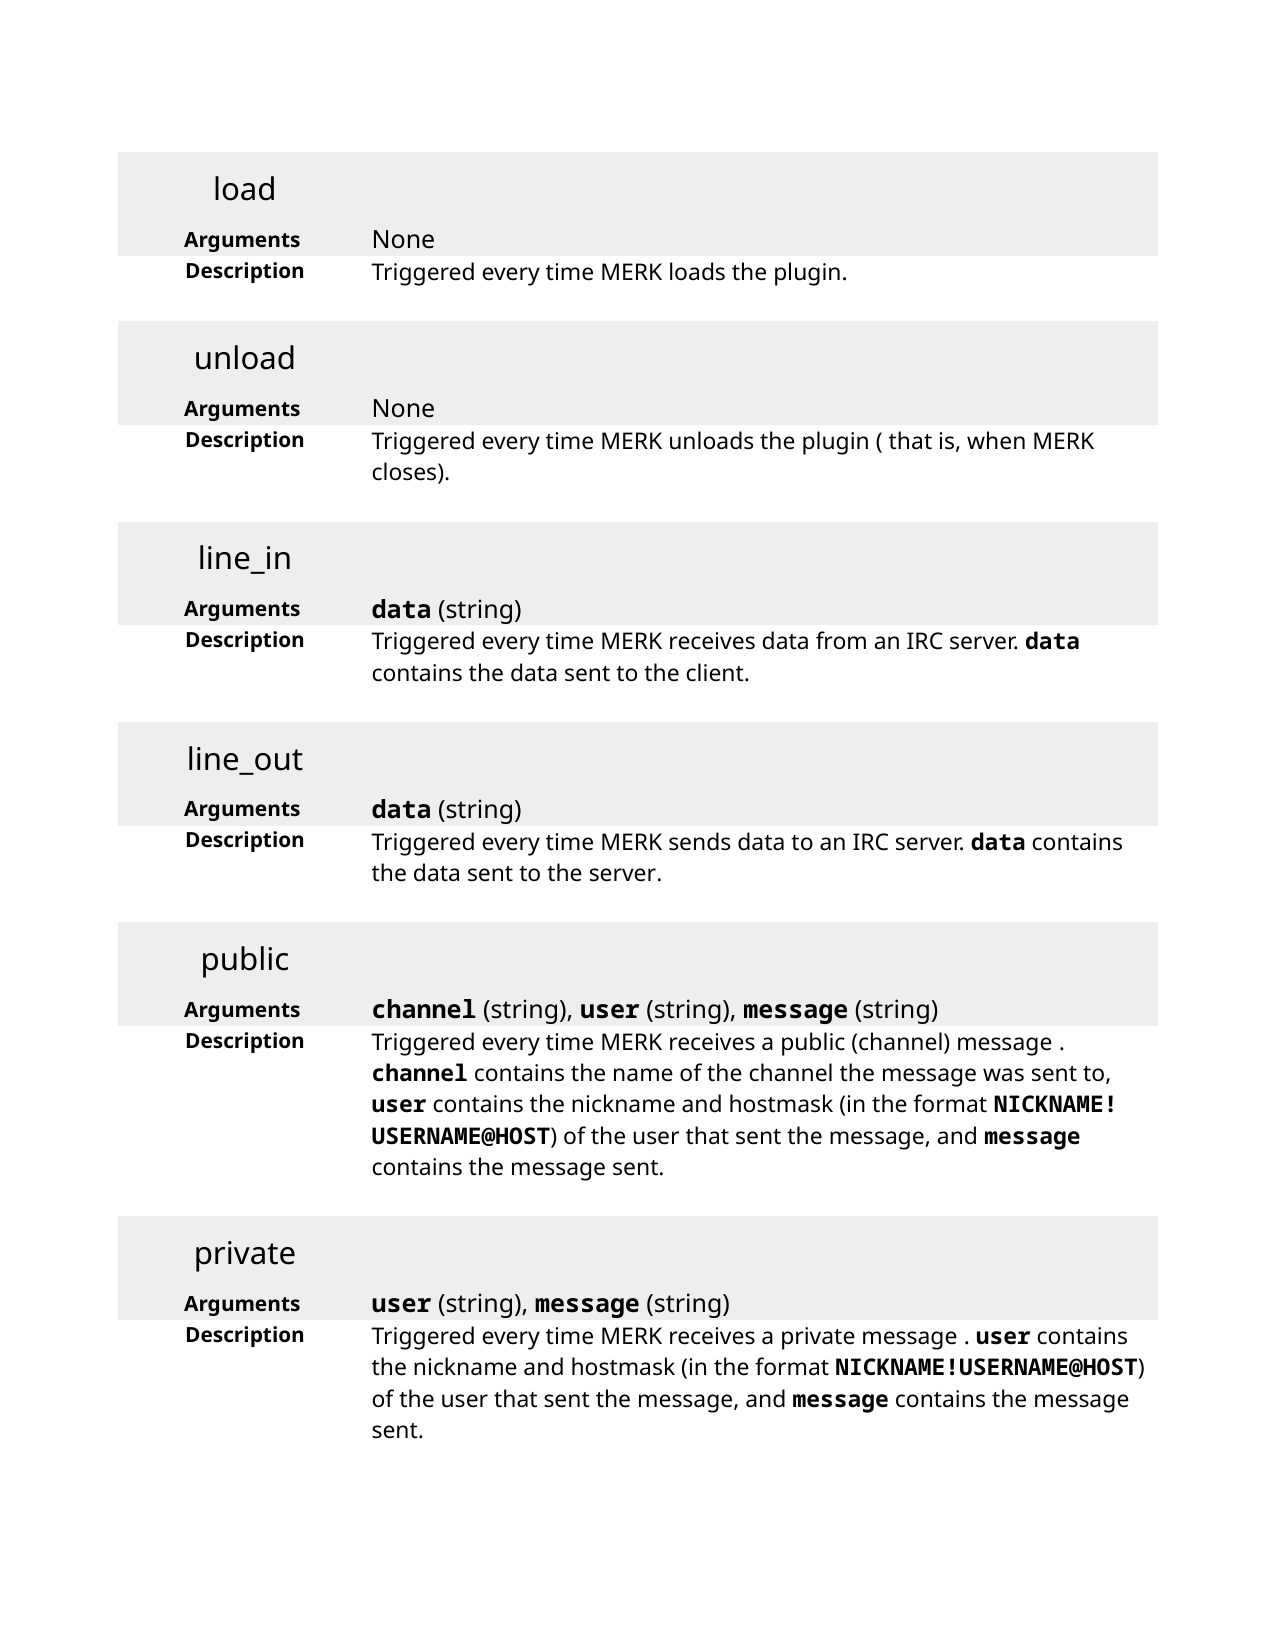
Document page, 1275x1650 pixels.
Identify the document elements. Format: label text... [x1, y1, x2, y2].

table_header [371, 522, 1158, 591]
table_header line_out [118, 722, 371, 792]
table_header [371, 722, 1158, 792]
table_cell None [371, 391, 1158, 425]
table_cell None [371, 222, 1158, 256]
table_header line_in [118, 522, 371, 591]
table_cell Triggered every time MERK receives data from an IRC server. data contains the data sent to the client. [371, 625, 1158, 688]
table_cell channel (string), user (string), message (string) [371, 992, 1158, 1026]
table_cell Description [118, 826, 371, 888]
table_cell Arguments [118, 1286, 371, 1320]
table_cell Triggered every time MERK receives a private message . user contains the nickname and hostmask (in the format NICKNAME!USERNAME@HOST) of the user that sent the message, and message contains the message sent. [371, 1320, 1158, 1445]
table_cell data (string) [371, 591, 1158, 625]
table_cell user (string), message (string) [371, 1286, 1158, 1320]
table_cell Triggered every time MERK sends data to an IRC server. data contains the data sent to the server. [371, 826, 1158, 888]
table_header public [118, 922, 371, 992]
table_cell Triggered every time MERK loads the plugin. [371, 256, 1158, 287]
table_cell Arguments [118, 391, 371, 425]
table_cell data (string) [371, 792, 1158, 826]
table_cell Arguments [118, 222, 371, 256]
table_cell Arguments [118, 792, 371, 826]
table_header load [118, 152, 371, 222]
table_cell Arguments [118, 992, 371, 1026]
table_header [371, 152, 1158, 222]
table_header unload [118, 321, 371, 391]
table_cell Triggered every time MERK receives a public (channel) message . channel contains the name of the channel the message was sent to, user contains the nickname and hostmask (in the format NICKNAME!USERNAME@HOST) of the user that sent the message, and message contains the message sent. [371, 1026, 1158, 1182]
table_cell Description [118, 425, 371, 487]
table_cell Arguments [118, 591, 371, 625]
table_header [371, 321, 1158, 391]
table_cell Description [118, 1320, 371, 1445]
table_cell Description [118, 256, 371, 287]
table_cell Description [118, 625, 371, 688]
table_cell Description [118, 1026, 371, 1182]
table_cell Triggered every time MERK unloads the plugin ( that is, when MERK closes). [371, 425, 1158, 487]
table_header private [118, 1216, 371, 1286]
table_header [371, 1216, 1158, 1286]
table_header [371, 922, 1158, 992]
